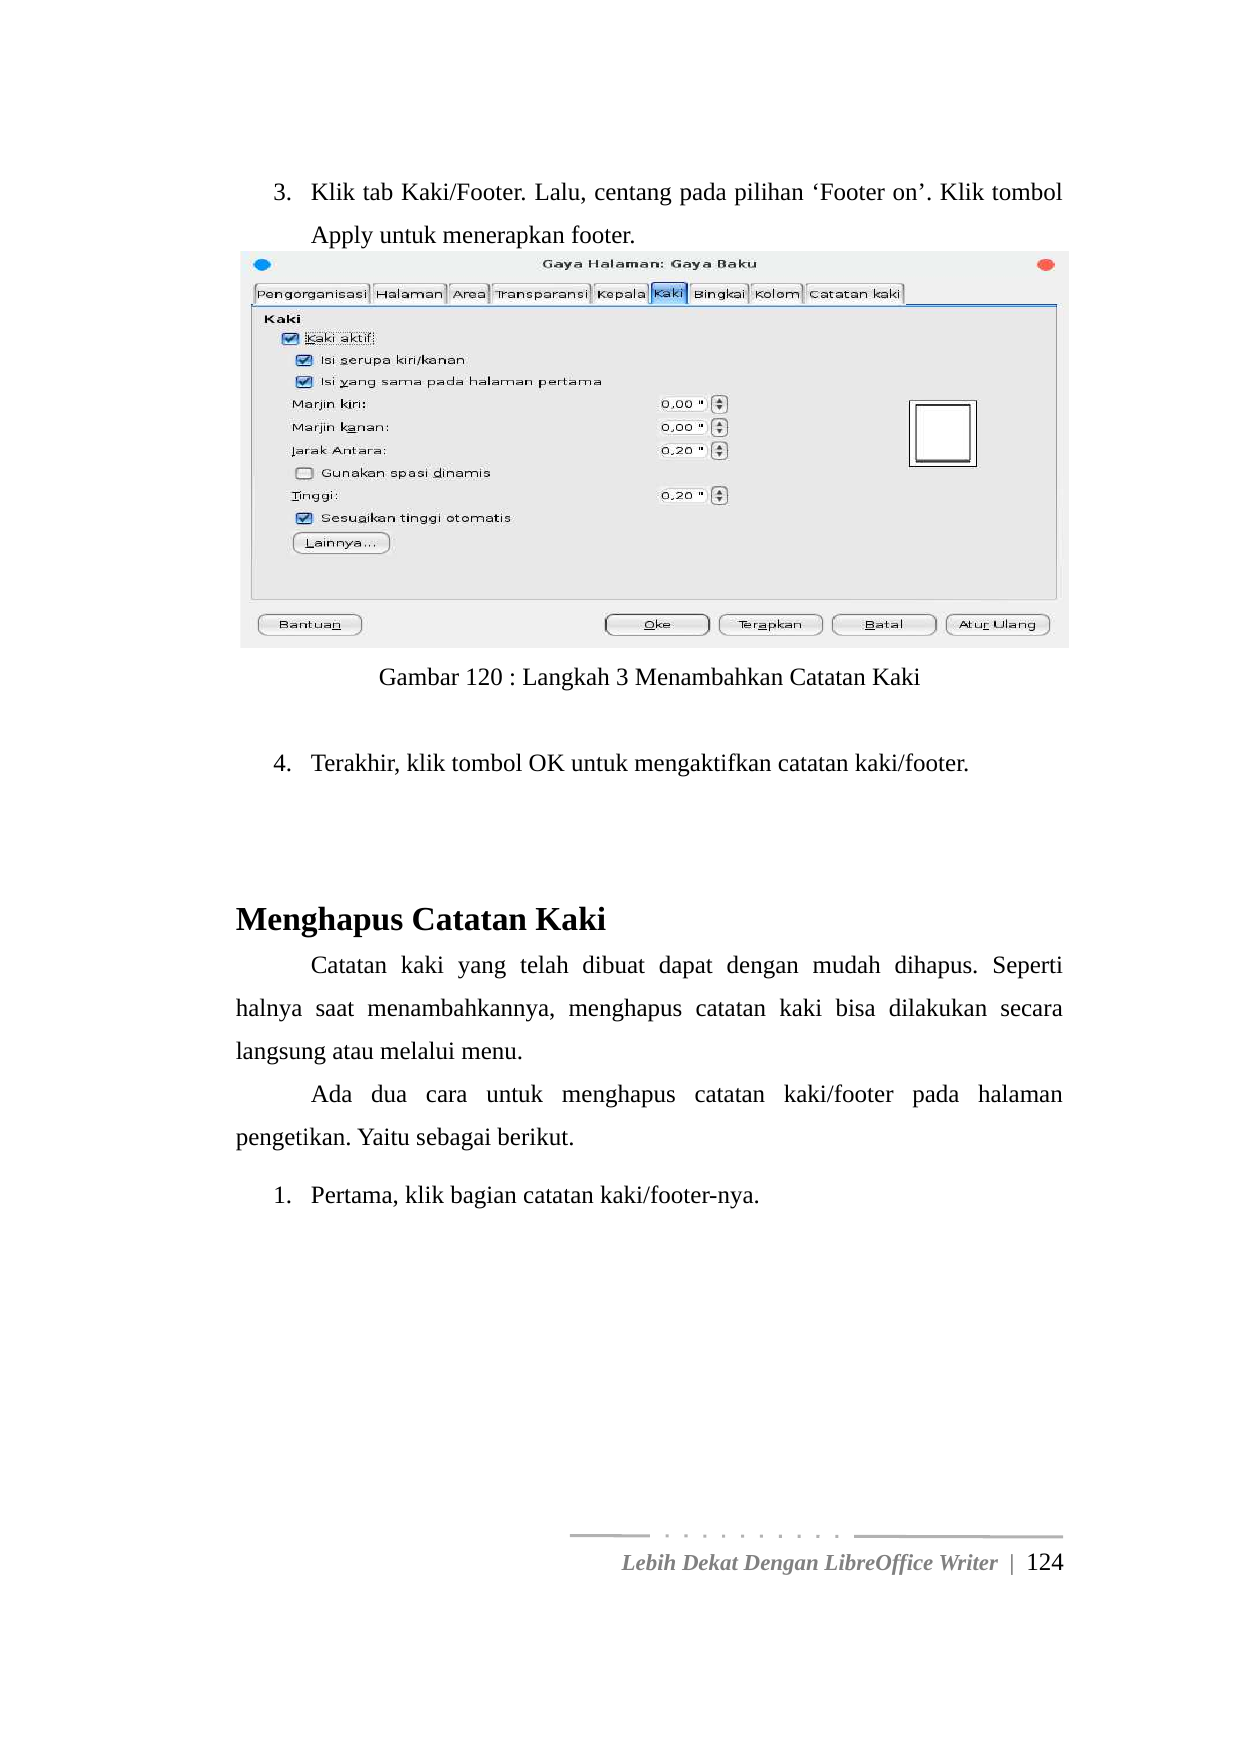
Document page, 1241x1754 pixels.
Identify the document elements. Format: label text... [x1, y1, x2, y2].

list Pertama, klik bagian catatan kaki/footer-nya. [273, 1180, 1063, 1209]
list Klik tab Kaki/Footer. Lalu, centang pada pilihan ‘Footer on’. Klik tombol Apply untuk menerapkan footer. [273, 177, 1063, 249]
text Ada dua cara untuk menghapus catatan kaki/footer pada halaman pengetikan. Yaitu sebagai berikut. [236, 1079, 1063, 1151]
text Catatan kaki yang telah dibuat dapat dengan mudah dihapus. Seperti halnya saat menambahkannya, menghapus catatan kaki bisa dilakukan secara langsung atau melalui menu. [236, 950, 1063, 1065]
picture [240, 251, 1069, 648]
text Gambar 120 : Langkah 3 Menambahkan Catatan Kaki [236, 648, 1063, 691]
list Terakhir, klik tombol OK untuk mengaktifkan catatan kaki/footer. [273, 748, 1063, 777]
subtitle Menghapus Catatan Kaki [236, 899, 1063, 937]
